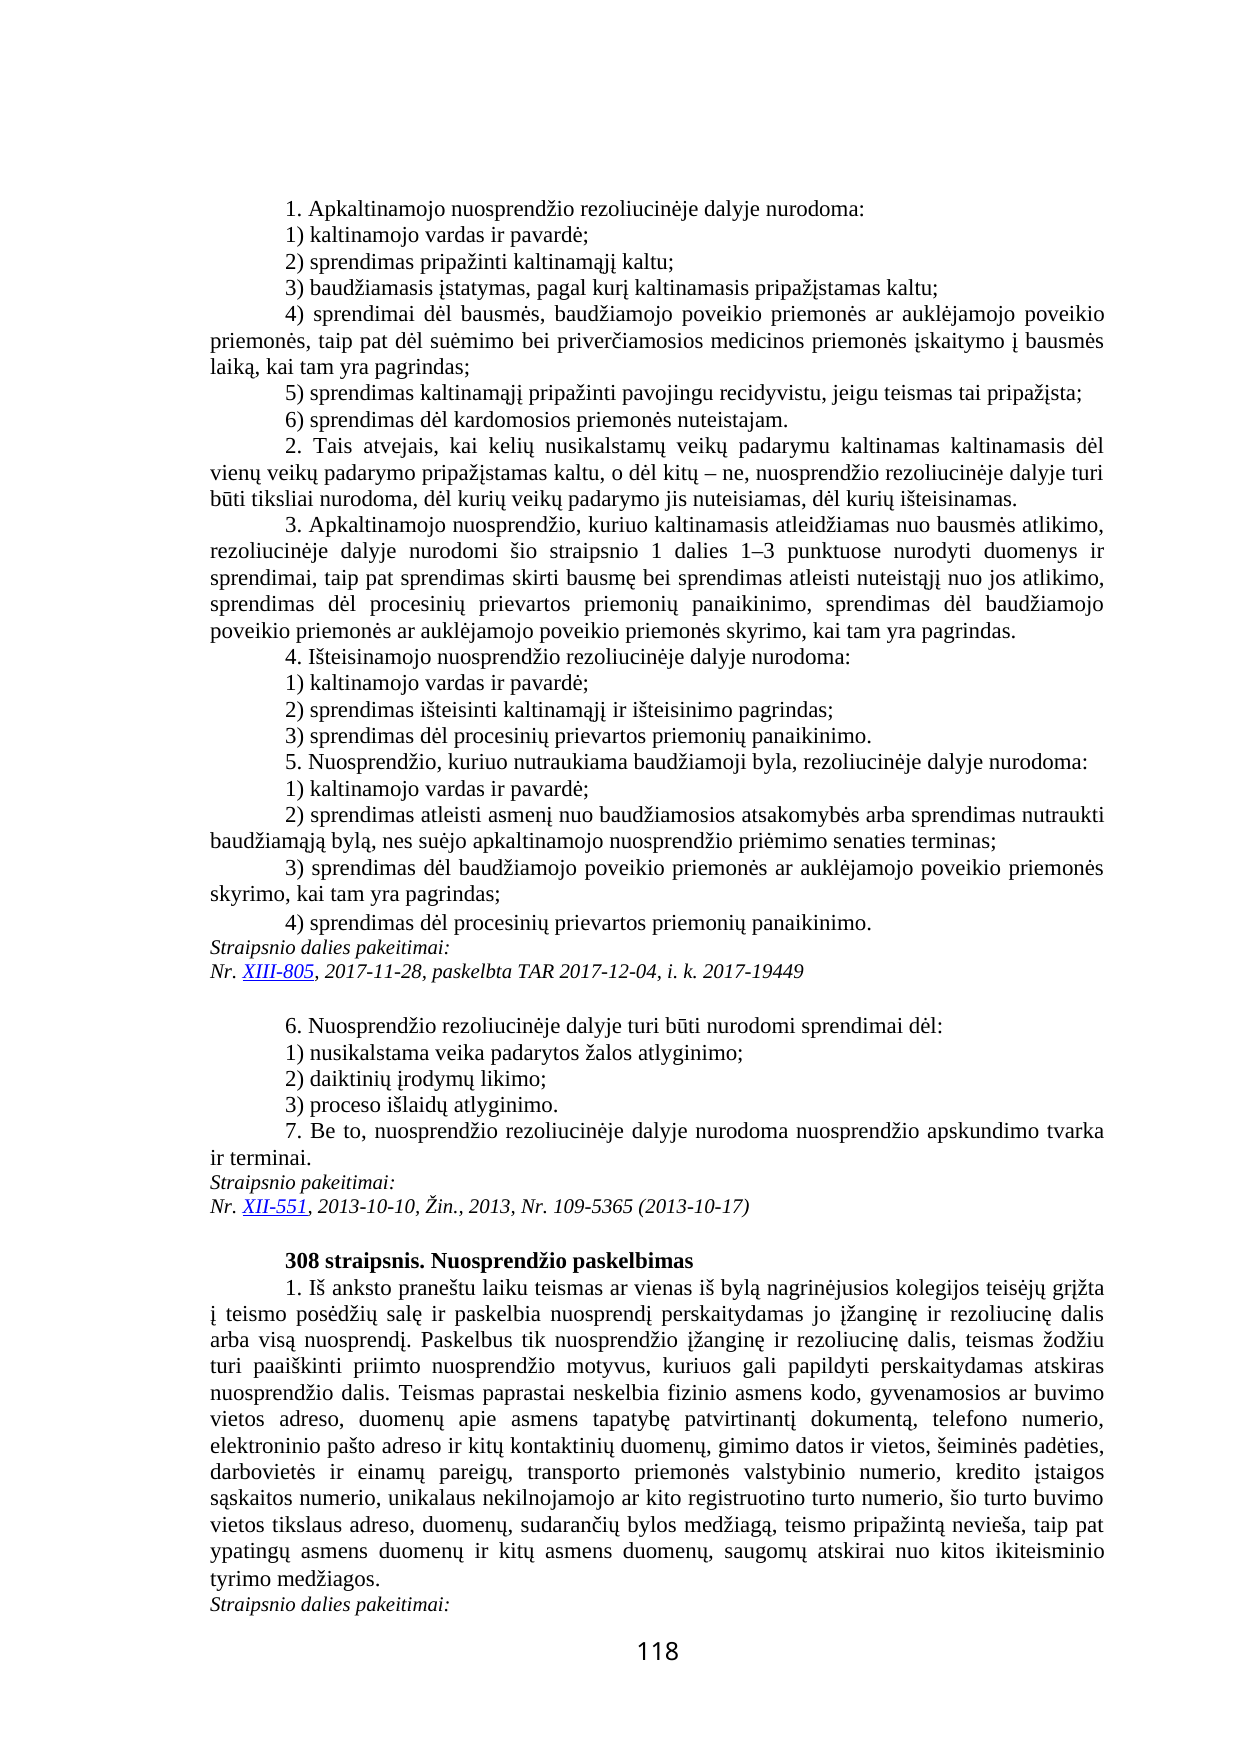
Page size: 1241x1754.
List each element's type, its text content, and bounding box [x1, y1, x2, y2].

text Straipsnio dalies pakeitimai: [210, 1592, 1106, 1616]
text 3. Apkaltinamojo nuosprendžio, kuriuo kaltinamasis atleidžiamas nuo bausmės atlikimo, rezoliucinėje dalyje nurodomi šio straipsnio 1 dalies 1–3 punktuose nurodyti duomenys ir sprendimai, taip pat sprendimas skirti bausmę bei sprendimas atleisti nuteistąjį nuo jos atlikimo, sprendimas dėl procesinių prievartos priemonių panaikinimo, sprendimas dėl baudžiamojo poveikio priemonės ar auklėjamojo poveikio priemonės skyrimo, kai tam yra pagrindas. [210, 511, 1106, 643]
text 2) sprendimas pripažinti kaltinamąjį kaltu; [210, 248, 1106, 274]
text 4) sprendimai dėl bausmės, baudžiamojo poveikio priemonės ar auklėjamojo poveikio priemonės, taip pat dėl suėmimo bei priverčiamosios medicinos priemonės įskaitymo į bausmės laiką, kai tam yra pagrindas; [210, 300, 1106, 379]
text 3) sprendimas dėl procesinių prievartos priemonių panaikinimo. [210, 722, 1106, 748]
text 5. Nuosprendžio, kuriuo nutraukiama baudžiamoji byla, rezoliucinėje dalyje nurodoma: [210, 748, 1106, 775]
text 1) kaltinamojo vardas ir pavardė; [210, 221, 1106, 248]
text Straipsnio dalies pakeitimai: [210, 935, 1106, 959]
text 1) kaltinamojo vardas ir pavardė; [210, 669, 1106, 696]
text 2) sprendimas atleisti asmenį nuo baudžiamosios atsakomybės arba sprendimas nutraukti baudžiamąją bylą, nes suėjo apkaltinamojo nuosprendžio priėmimo senaties terminas; [210, 801, 1106, 854]
text 6. Nuosprendžio rezoliucinėje dalyje turi būti nurodomi sprendimai dėl: [210, 1012, 1106, 1038]
text Nr. XIII-805, 2017-11-28, paskelbta TAR 2017-12-04, i. k. 2017-19449 [210, 959, 1106, 983]
text 2) sprendimas išteisinti kaltinamąjį ir išteisinimo pagrindas; [210, 696, 1106, 722]
text 1) nusikalstama veika padarytos žalos atlyginimo; [210, 1038, 1106, 1065]
text 308 straipsnis. Nuosprendžio paskelbimas [210, 1247, 1106, 1273]
text 3) proceso išlaidų atlyginimo. [210, 1091, 1106, 1118]
text 4) sprendimas dėl procesinių prievartos priemonių panaikinimo. [210, 907, 1106, 935]
text 1. Iš anksto praneštu laiku teismas ar vienas iš bylą nagrinėjusios kolegijos teisėjų grįžta į teismo posėdžių salę ir paskelbia nuosprendį perskaitydamas jo įžanginę ir rezoliucinę dalis arba visą nuosprendį. Paskelbus tik nuosprendžio įžanginę ir rezoliucinę dalis, teismas žodžiu turi paaiškinti priimto nuosprendžio motyvus, kuriuos gali papildyti perskaitydamas atskiras nuosprendžio dalis. Teismas paprastai neskelbia fizinio asmens kodo, gyvenamosios ar buvimo vietos adreso, duomenų apie asmens tapatybę patvirtinantį dokumentą, telefono numerio, elektroninio pašto adreso ir kitų kontaktinių duomenų, gimimo datos ir vietos, šeiminės padėties, darbovietės ir einamų pareigų, transporto priemonės valstybinio numerio, kredito įstaigos sąskaitos numerio, unikalaus nekilnojamojo ar kito registruotino turto numerio, šio turto buvimo vietos tikslaus adreso, duomenų, sudarančių bylos medžiagą, teismo pripažintą nevieša, taip pat ypatingų asmens duomenų ir kitų asmens duomenų, saugomų atskirai nuo kitos ikiteisminio tyrimo medžiagos. [210, 1273, 1106, 1592]
text 2) daiktinių įrodymų likimo; [210, 1065, 1106, 1091]
text Nr. XII-551, 2013-10-10, Žin., 2013, Nr. 109-5365 (2013-10-17) [210, 1194, 1106, 1218]
text 2. Tais atvejais, kai kelių nusikalstamų veikų padarymu kaltinamas kaltinamasis dėl vienų veikų padarymo pripažįstamas kaltu, o dėl kitų – ne, nuosprendžio rezoliucinėje dalyje turi būti tiksliai nurodoma, dėl kurių veikų padarymo jis nuteisiamas, dėl kurių išteisinamas. [210, 432, 1106, 511]
text 3) baudžiamasis įstatymas, pagal kurį kaltinamasis pripažįstamas kaltu; [210, 274, 1106, 300]
text 6) sprendimas dėl kardomosios priemonės nuteistajam. [210, 406, 1106, 432]
text 1. Apkaltinamojo nuosprendžio rezoliucinėje dalyje nurodoma: [210, 195, 1106, 221]
text Straipsnio pakeitimai: [210, 1170, 1106, 1194]
text 1) kaltinamojo vardas ir pavardė; [210, 775, 1106, 801]
text 5) sprendimas kaltinamąjį pripažinti pavojingu recidyvistu, jeigu teismas tai pripažįsta; [210, 379, 1106, 406]
text 7. Be to, nuosprendžio rezoliucinėje dalyje nurodoma nuosprendžio apskundimo tvarka ir terminai. [210, 1118, 1106, 1170]
text 4. Išteisinamojo nuosprendžio rezoliucinėje dalyje nurodoma: [210, 643, 1106, 669]
text 3) sprendimas dėl baudžiamojo poveikio priemonės ar auklėjamojo poveikio priemonės skyrimo, kai tam yra pagrindas; [210, 854, 1106, 907]
